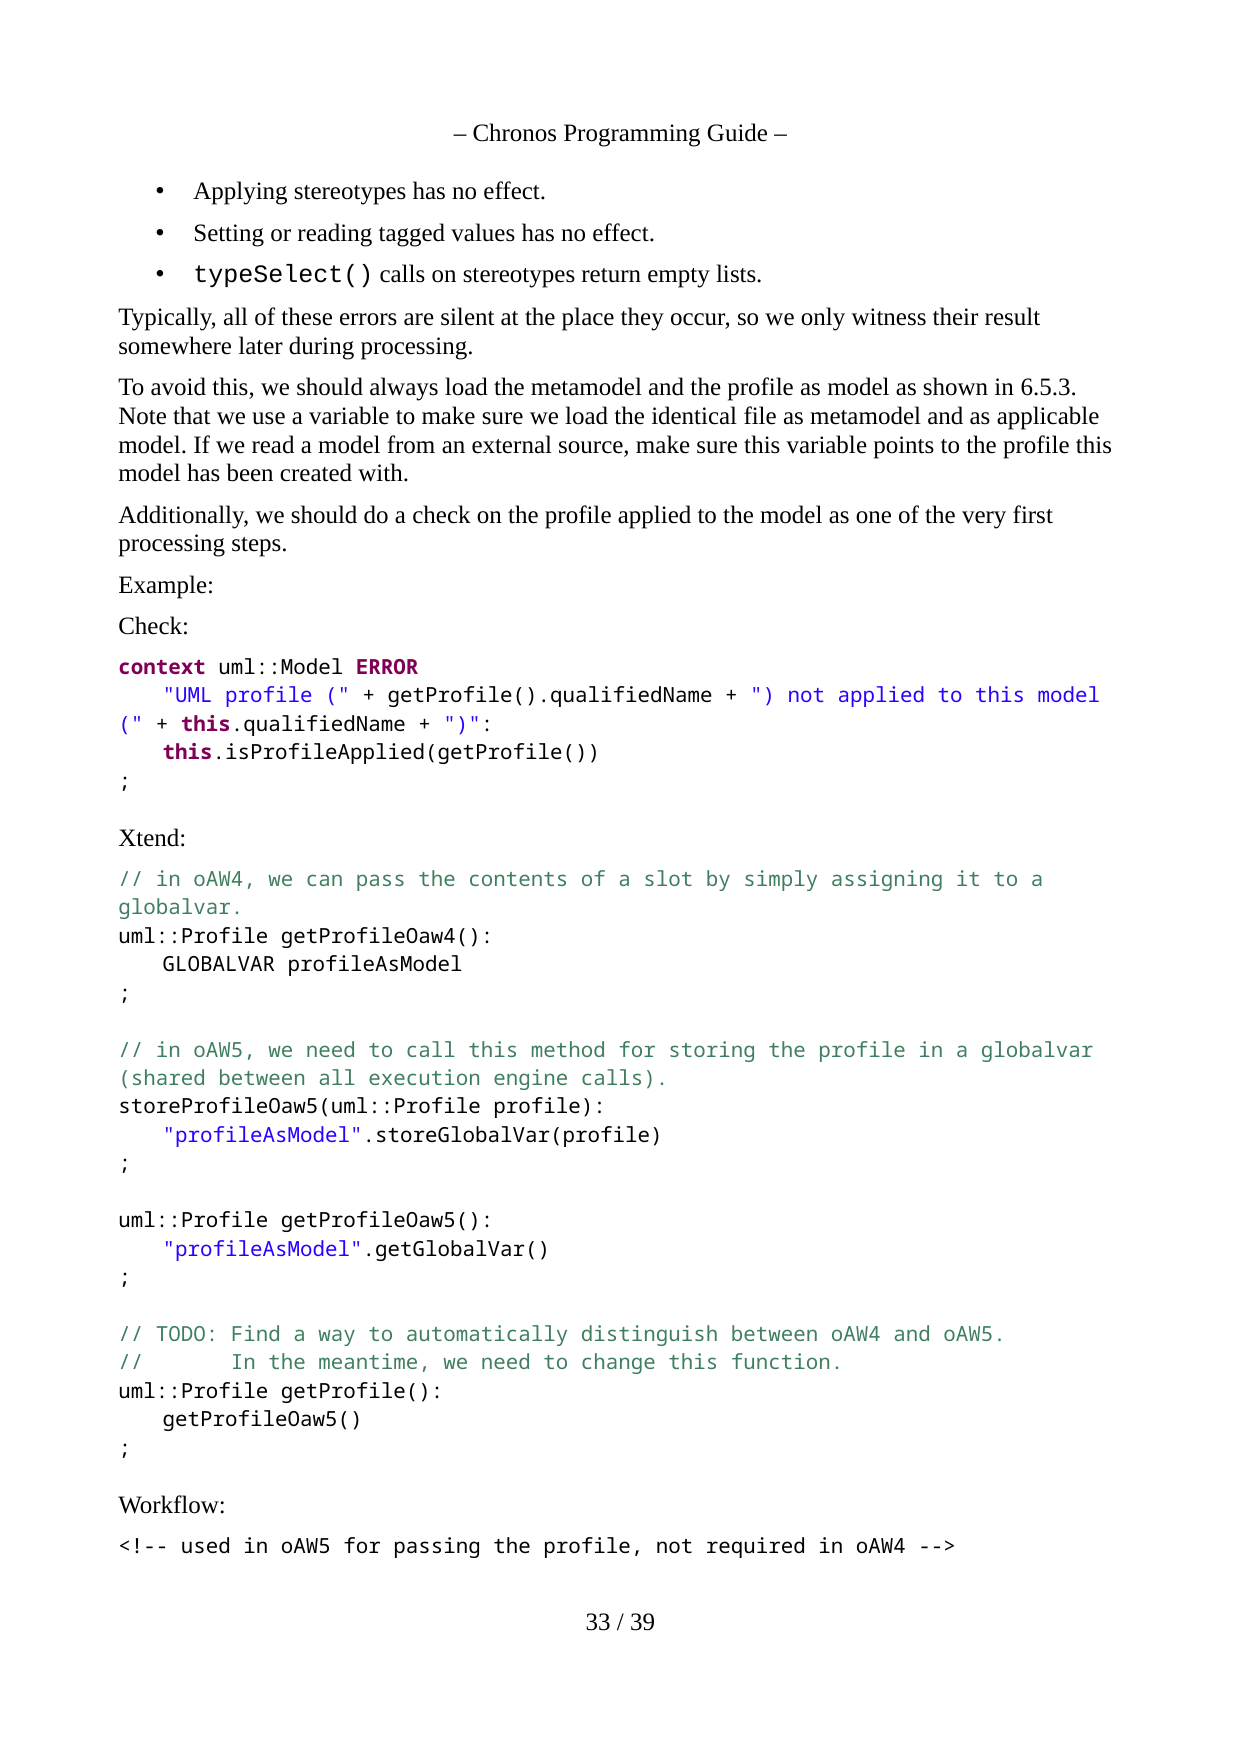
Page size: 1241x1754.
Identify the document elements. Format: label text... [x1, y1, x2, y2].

text Example: [118, 570, 1122, 598]
text getProfileOaw5() [118, 1404, 1122, 1433]
list Applying stereotypes has no effect. [156, 176, 1122, 205]
text "profileAsModel".getGlobalVar() [118, 1234, 1122, 1262]
text Workflow: [118, 1490, 1122, 1518]
text Xtend: [118, 823, 1122, 852]
text ; [118, 1148, 1122, 1177]
text ; [118, 1262, 1122, 1291]
text Typically, all of these errors are silent at the place they occur, so we only witness their result somewhere later during processing. [118, 302, 1122, 360]
text // TODO: Find a way to automatically distinguish between oAW4 and oAW5. [118, 1319, 1122, 1347]
text context uml::Model ERROR [118, 652, 1122, 681]
text To avoid this, we should always load the metamodel and the profile as model as shown in 6.5.3. Note that we use a variable to make sure we load the identical file as metamodel and as applicable model. If we read a model from an external source, make sure this variable points to the profile this model has been created with. [118, 372, 1122, 487]
text // in oAW5, we need to call this method for storing the profile in a globalvar (shared between all execution engine calls). [118, 1035, 1122, 1092]
text uml::Profile getProfile(): [118, 1376, 1122, 1404]
text "profileAsModel".storeGlobalVar(profile) [118, 1120, 1122, 1148]
text this.isProfileApplied(getProfile()) [118, 737, 1122, 766]
text uml::Profile getProfileOaw5(): [118, 1205, 1122, 1234]
text Check: [118, 611, 1122, 640]
text <!-- used in oAW5 for passing the profile, not required in oAW4 --> [118, 1531, 1122, 1559]
text // in oAW4, we can pass the contents of a slot by simply assigning it to a globalvar. [118, 864, 1122, 921]
text ; [118, 978, 1122, 1006]
text ; [118, 1433, 1122, 1461]
list typeSelect() calls on stereotypes return empty lists. [156, 259, 1122, 290]
text ; [118, 766, 1122, 794]
text GLOBALVAR profileAsModel [118, 949, 1122, 978]
text storeProfileOaw5(uml::Profile profile): [118, 1092, 1122, 1120]
text // In the meantime, we need to change this function. [118, 1347, 1122, 1376]
list Setting or reading tagged values has no effect. [156, 218, 1122, 246]
text Additionally, we should do a check on the profile applied to the model as one of the very first processing steps. [118, 500, 1122, 557]
text uml::Profile getProfileOaw4(): [118, 921, 1122, 949]
text "UML profile (" + getProfile().qualifiedName + ") not applied to this model (" + this.qualifiedName + ")": [118, 681, 1122, 737]
